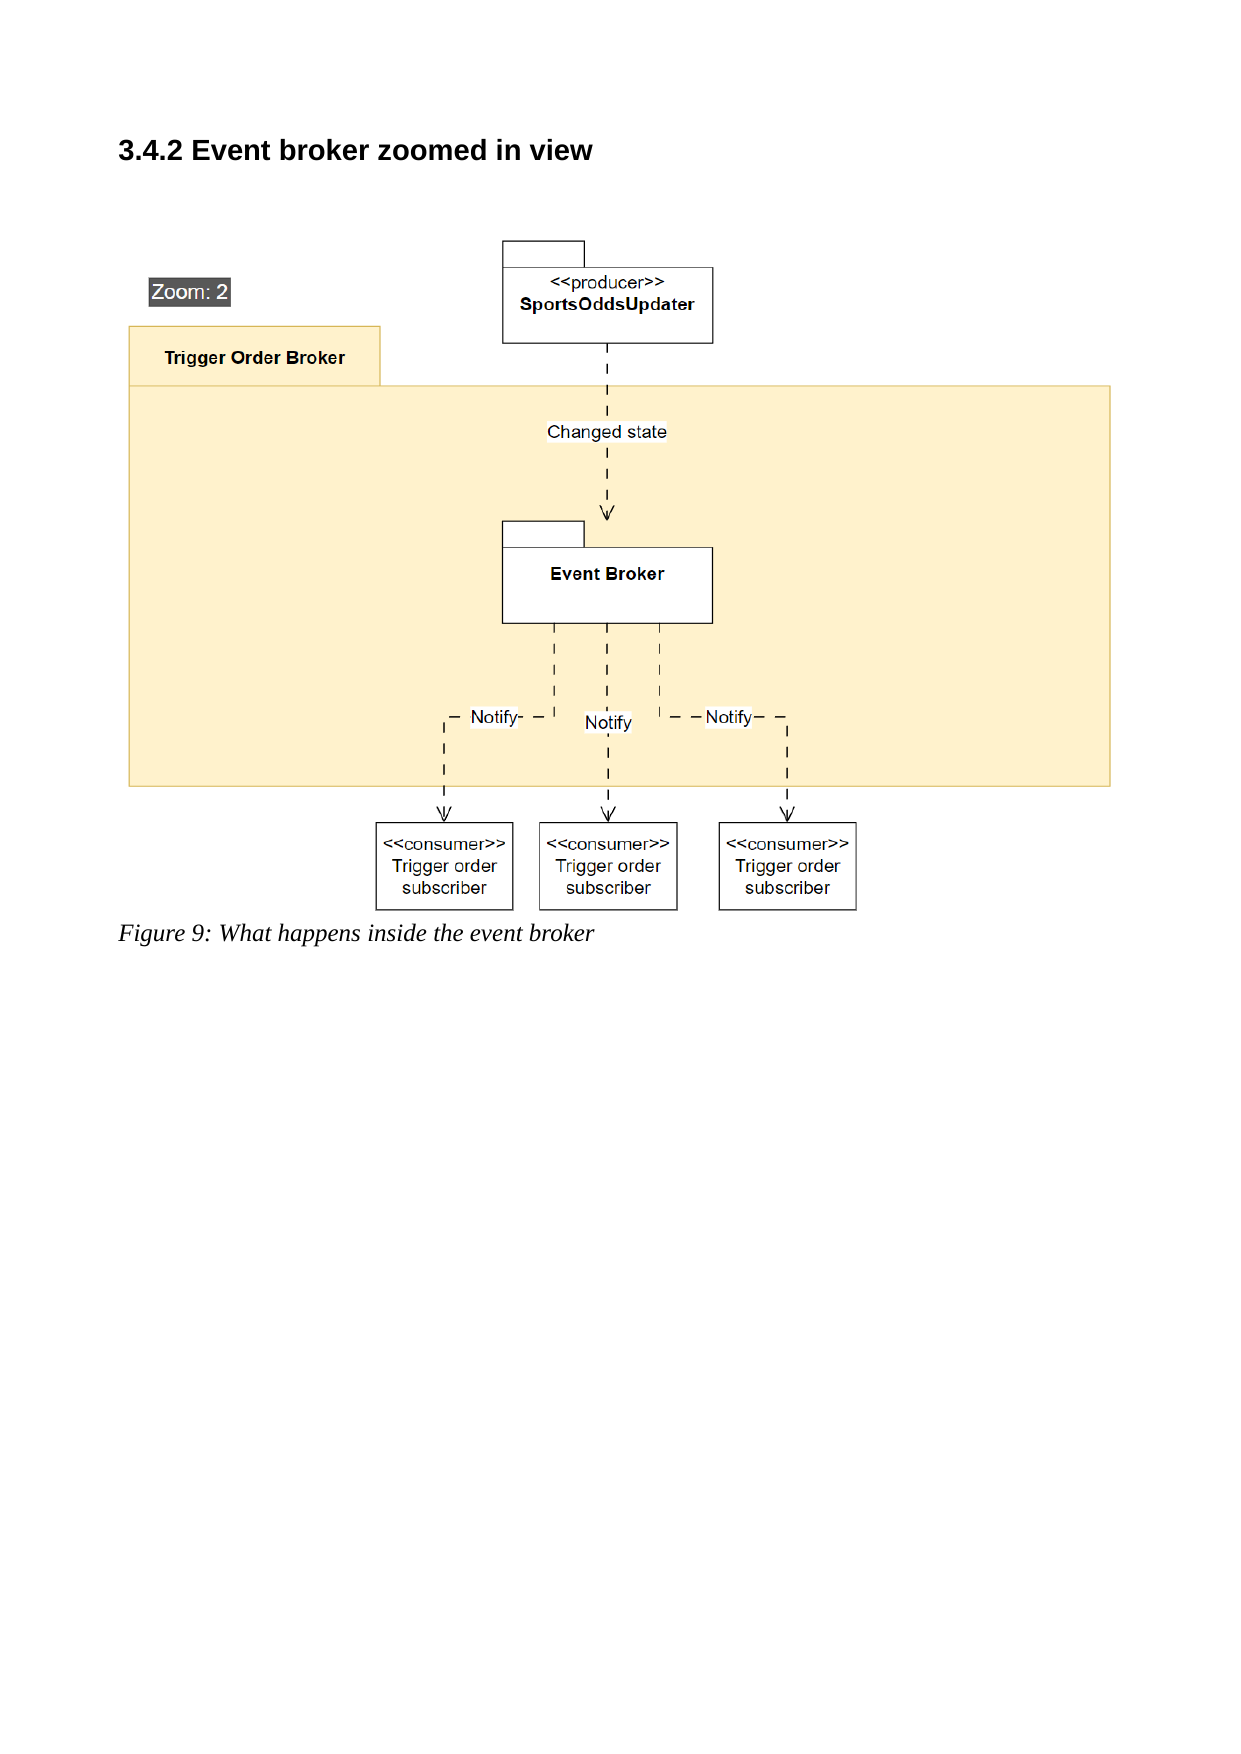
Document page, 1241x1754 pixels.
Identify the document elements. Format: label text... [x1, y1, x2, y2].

picture [118, 226, 1123, 918]
text Figure 9: What happens inside the event broker [118, 918, 1122, 947]
subtitle Event broker zoomed in view [118, 133, 1122, 166]
